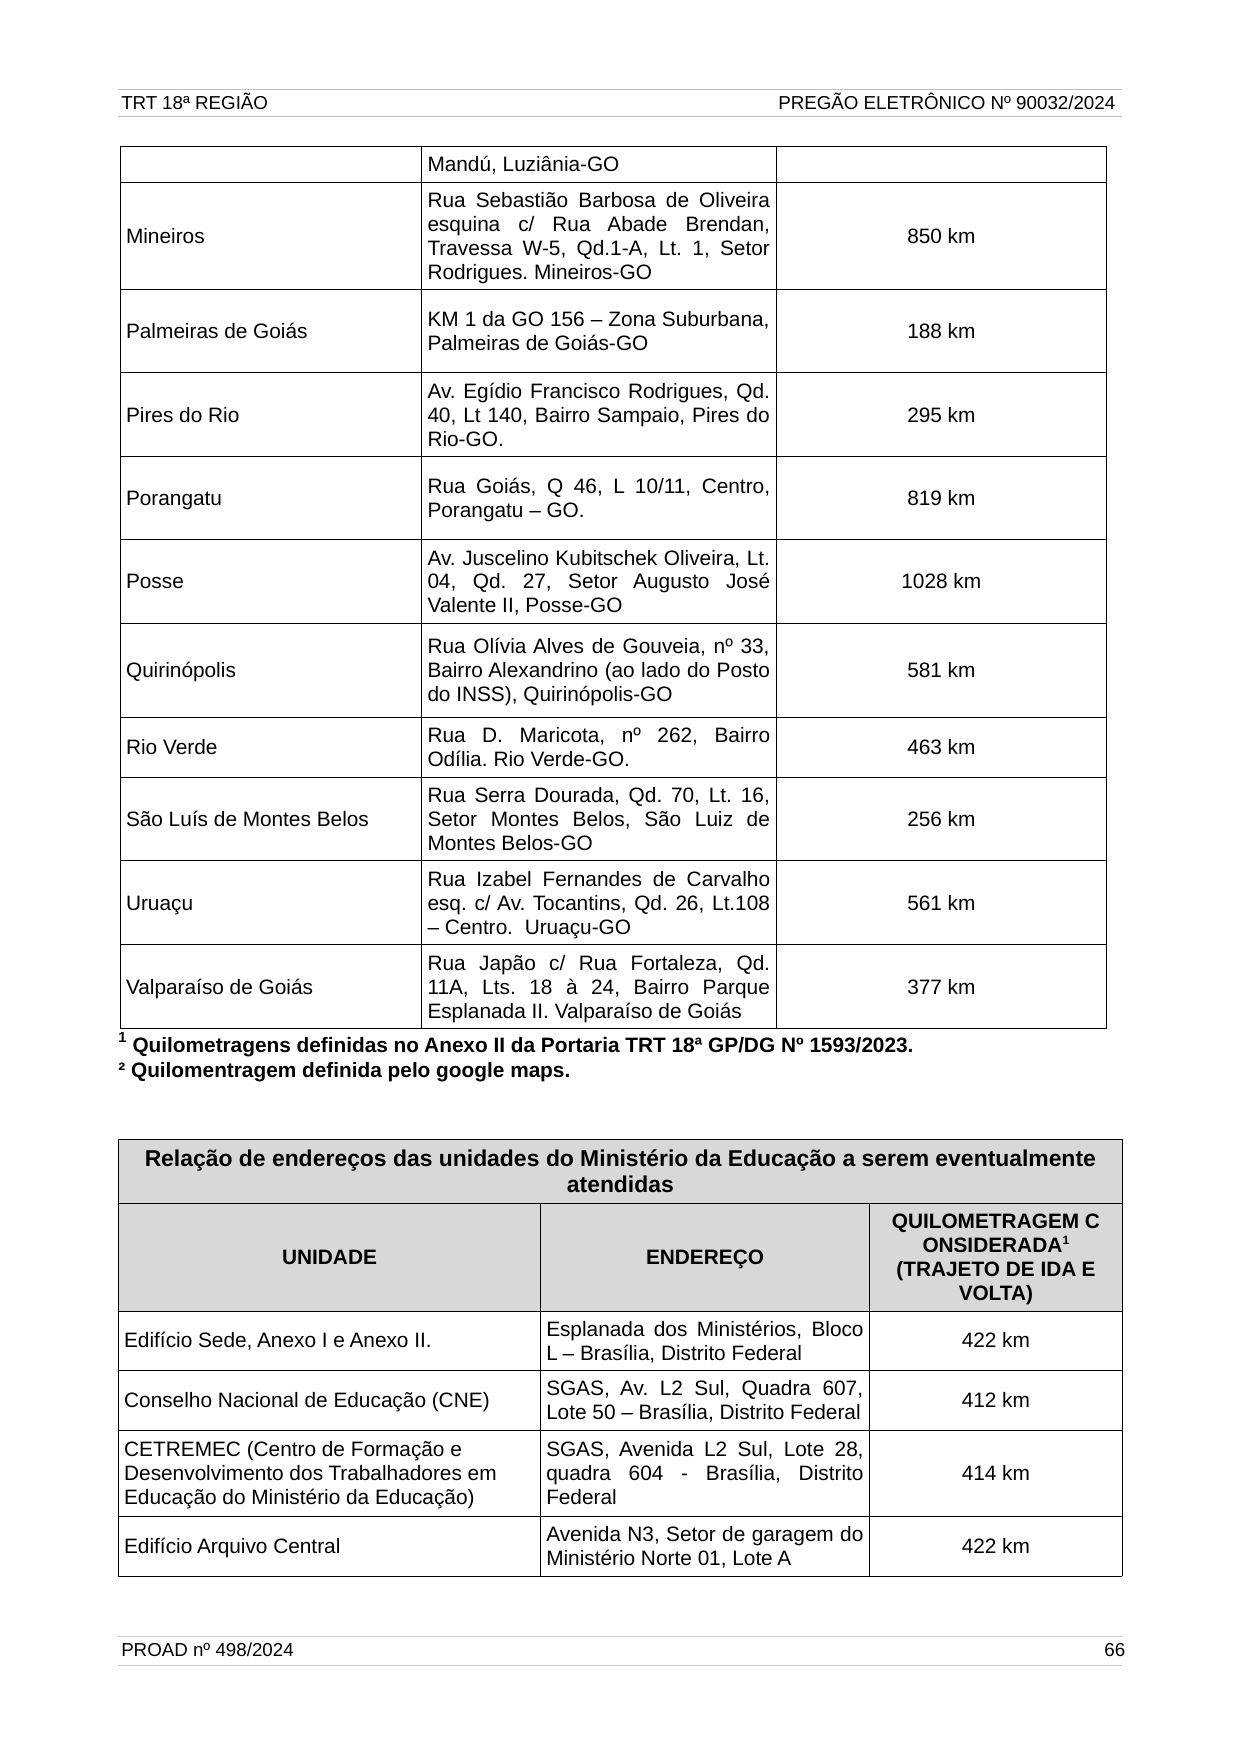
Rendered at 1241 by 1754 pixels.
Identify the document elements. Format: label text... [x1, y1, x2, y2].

table_cell Avenida N3, Setor de garagem do Ministério Norte 01, Lote A [541, 1517, 869, 1576]
table_cell Rua Izabel Fernandes de Carvalho esq. c/ Av. Tocantins, Qd. 26, Lt.108 – Centro. Uruaçu-GO [422, 861, 776, 944]
table_cell 422 km [870, 1517, 1122, 1576]
table_cell 377 km [777, 945, 1106, 1028]
table_cell Palmeiras de Goiás [121, 290, 421, 372]
table_cell 463 km [777, 718, 1106, 777]
table_cell UNIDADE [119, 1204, 540, 1311]
table_cell 422 km [870, 1312, 1122, 1370]
table_cell ENDEREÇO [541, 1204, 869, 1311]
table_cell Rua Japão c/ Rua Fortaleza, Qd. 11A, Lts. 18 à 24, Bairro Parque Esplanada II. Valparaíso de Goiás [422, 945, 776, 1028]
table_cell Pires do Rio [121, 373, 421, 456]
table_cell 819 km [777, 457, 1106, 539]
table_cell QUILOMETRAGEM C ONSIDERADA1 (TRAJETO DE IDA E VOLTA) [870, 1204, 1122, 1311]
text ² Quilomentragem definida pelo google maps. [118, 1057, 1122, 1081]
table_cell Edifício Sede, Anexo I e Anexo II. [119, 1312, 540, 1370]
table_cell 412 km [870, 1371, 1122, 1429]
table_cell Rua D. Maricota, nº 262, Bairro Odília. Rio Verde-GO. [422, 718, 776, 777]
table_cell Rio Verde [121, 718, 421, 777]
table_cell Mandú, Luziânia-GO [422, 147, 776, 182]
table_cell Mineiros [121, 183, 421, 289]
table_cell Av. Egídio Francisco Rodrigues, Qd. 40, Lt 140, Bairro Sampaio, Pires do Rio-GO. [422, 373, 776, 456]
table_cell Valparaíso de Goiás [121, 945, 421, 1028]
table_cell Posse [121, 540, 421, 623]
table_cell 1028 km [777, 540, 1106, 623]
table_cell 581 km [777, 624, 1106, 717]
table_cell 295 km [777, 373, 1106, 456]
table_cell 850 km [777, 183, 1106, 289]
table_cell Rua Olívia Alves de Gouveia, nº 33, Bairro Alexandrino (ao lado do Posto do INSS), Quirinópolis-GO [422, 624, 776, 717]
table_cell Quirinópolis [121, 624, 421, 717]
table_header Relação de endereços das unidades do Ministério da Educação a serem eventualmente atendidas [119, 1140, 1122, 1203]
table_cell KM 1 da GO 156 – Zona Suburbana, Palmeiras de Goiás-GO [422, 290, 776, 372]
table_cell São Luís de Montes Belos [121, 778, 421, 860]
table_cell Uruaçu [121, 861, 421, 944]
table_cell 561 km [777, 861, 1106, 944]
table_cell Conselho Nacional de Educação (CNE) [119, 1371, 540, 1429]
text 1 Quilometragens definidas no Anexo II da Portaria TRT 18ª GP/DG Nº 1593/2023. [118, 1029, 1122, 1057]
table_cell [777, 147, 1106, 182]
table_cell SGAS, Av. L2 Sul, Quadra 607, Lote 50 – Brasília, Distrito Federal [541, 1371, 869, 1429]
table_cell Edifício Arquivo Central [119, 1517, 540, 1576]
table_cell Rua Sebastião Barbosa de Oliveira esquina c/ Rua Abade Brendan, Travessa W-5, Qd.1-A, Lt. 1, Setor Rodrigues. Mineiros-GO [422, 183, 776, 289]
table_cell Av. Juscelino Kubitschek Oliveira, Lt. 04, Qd. 27, Setor Augusto José Valente II, Posse-GO [422, 540, 776, 623]
table_cell [121, 147, 421, 182]
table_cell 256 km [777, 778, 1106, 860]
table_cell CETREMEC (Centro de Formação e Desenvolvimento dos Trabalhadores em Educação do Ministério da Educação) [119, 1431, 540, 1516]
table_cell Rua Serra Dourada, Qd. 70, Lt. 16, Setor Montes Belos, São Luiz de Montes Belos-GO [422, 778, 776, 860]
table_cell Rua Goiás, Q 46, L 10/11, Centro, Porangatu – GO. [422, 457, 776, 539]
table_cell Esplanada dos Ministérios, Bloco L – Brasília, Distrito Federal [541, 1312, 869, 1370]
table_cell SGAS, Avenida L2 Sul, Lote 28, quadra 604 - Brasília, Distrito Federal [541, 1431, 869, 1516]
table_cell Porangatu [121, 457, 421, 539]
table_cell 188 km [777, 290, 1106, 372]
table_cell 414 km [870, 1431, 1122, 1516]
